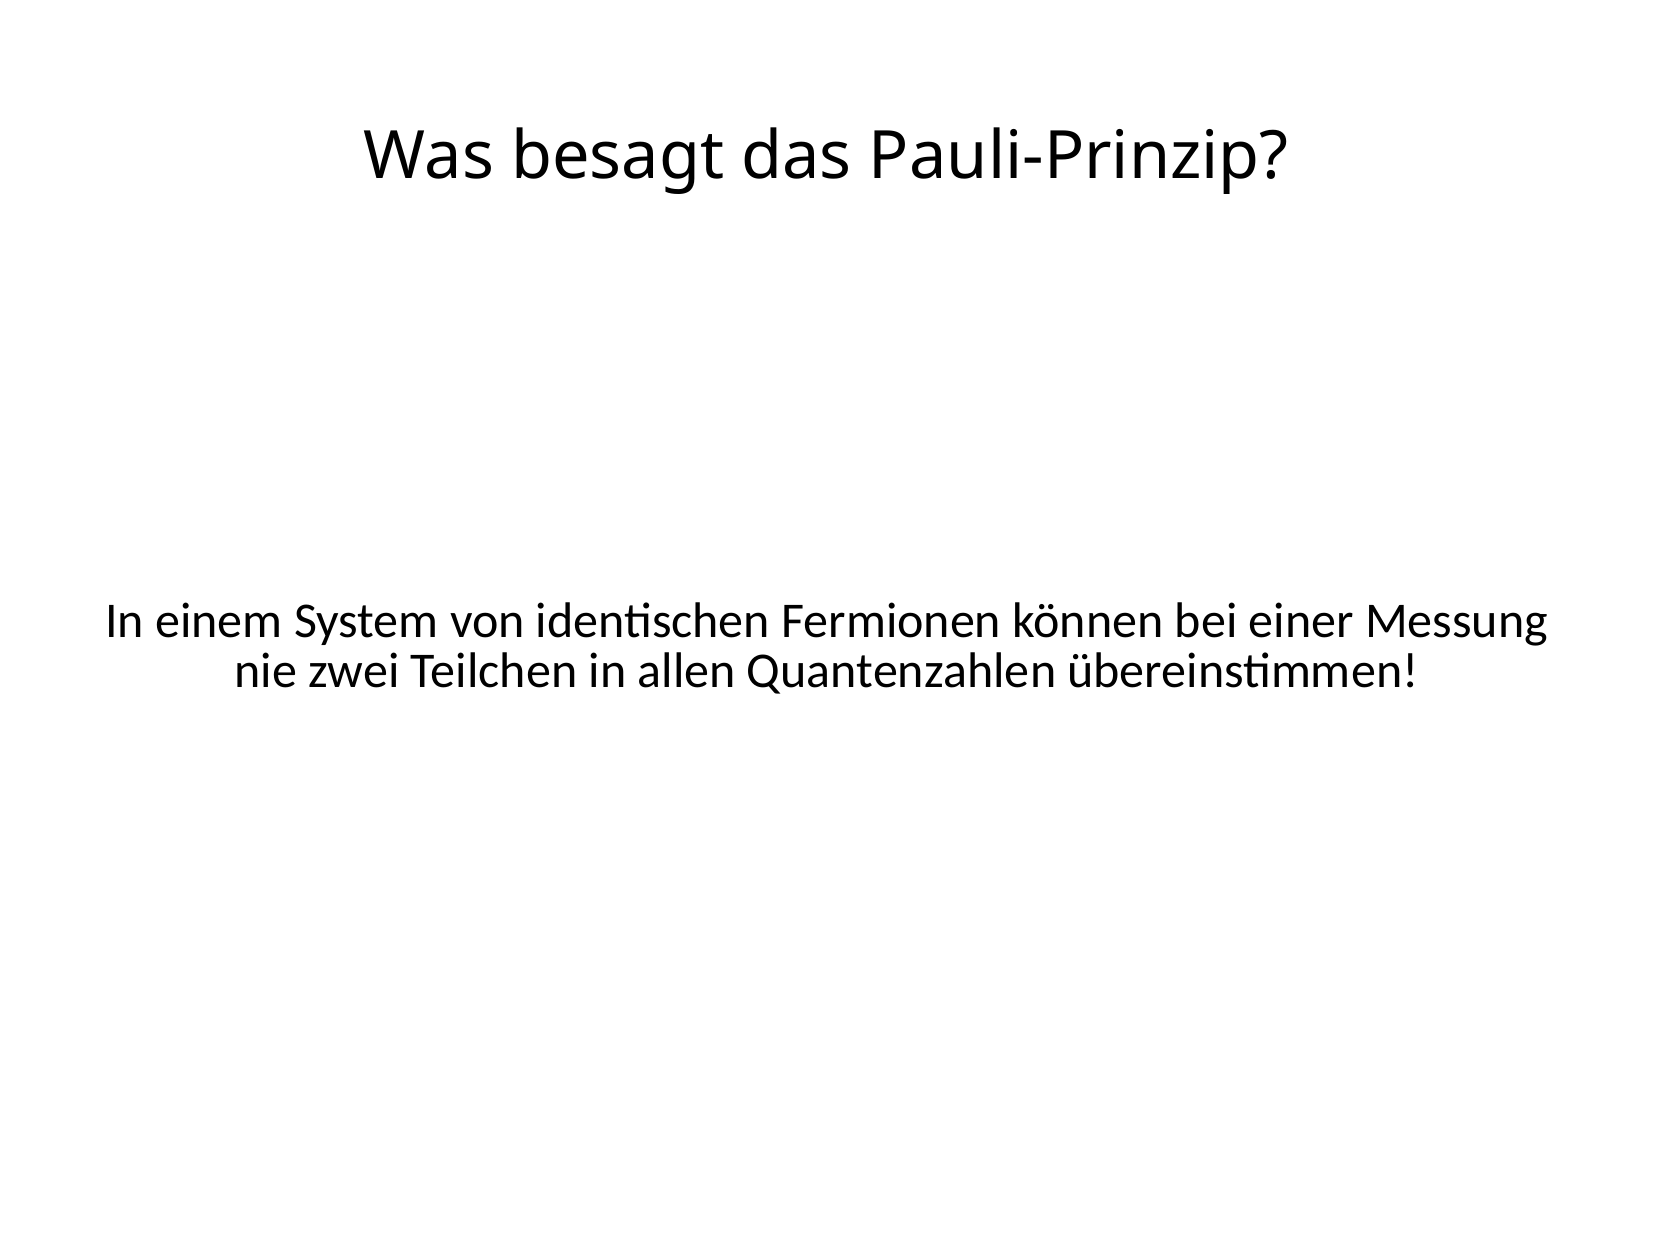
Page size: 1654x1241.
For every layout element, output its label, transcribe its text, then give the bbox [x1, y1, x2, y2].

subtitle In einem System von identischen Fermionen können bei einer Messung nie zwei Teilchen in allen Quantenzahlen übereinstimmen! [82, 290, 1571, 1010]
title Was besagt das Pauli-Prinzip? [82, 49, 1571, 257]
